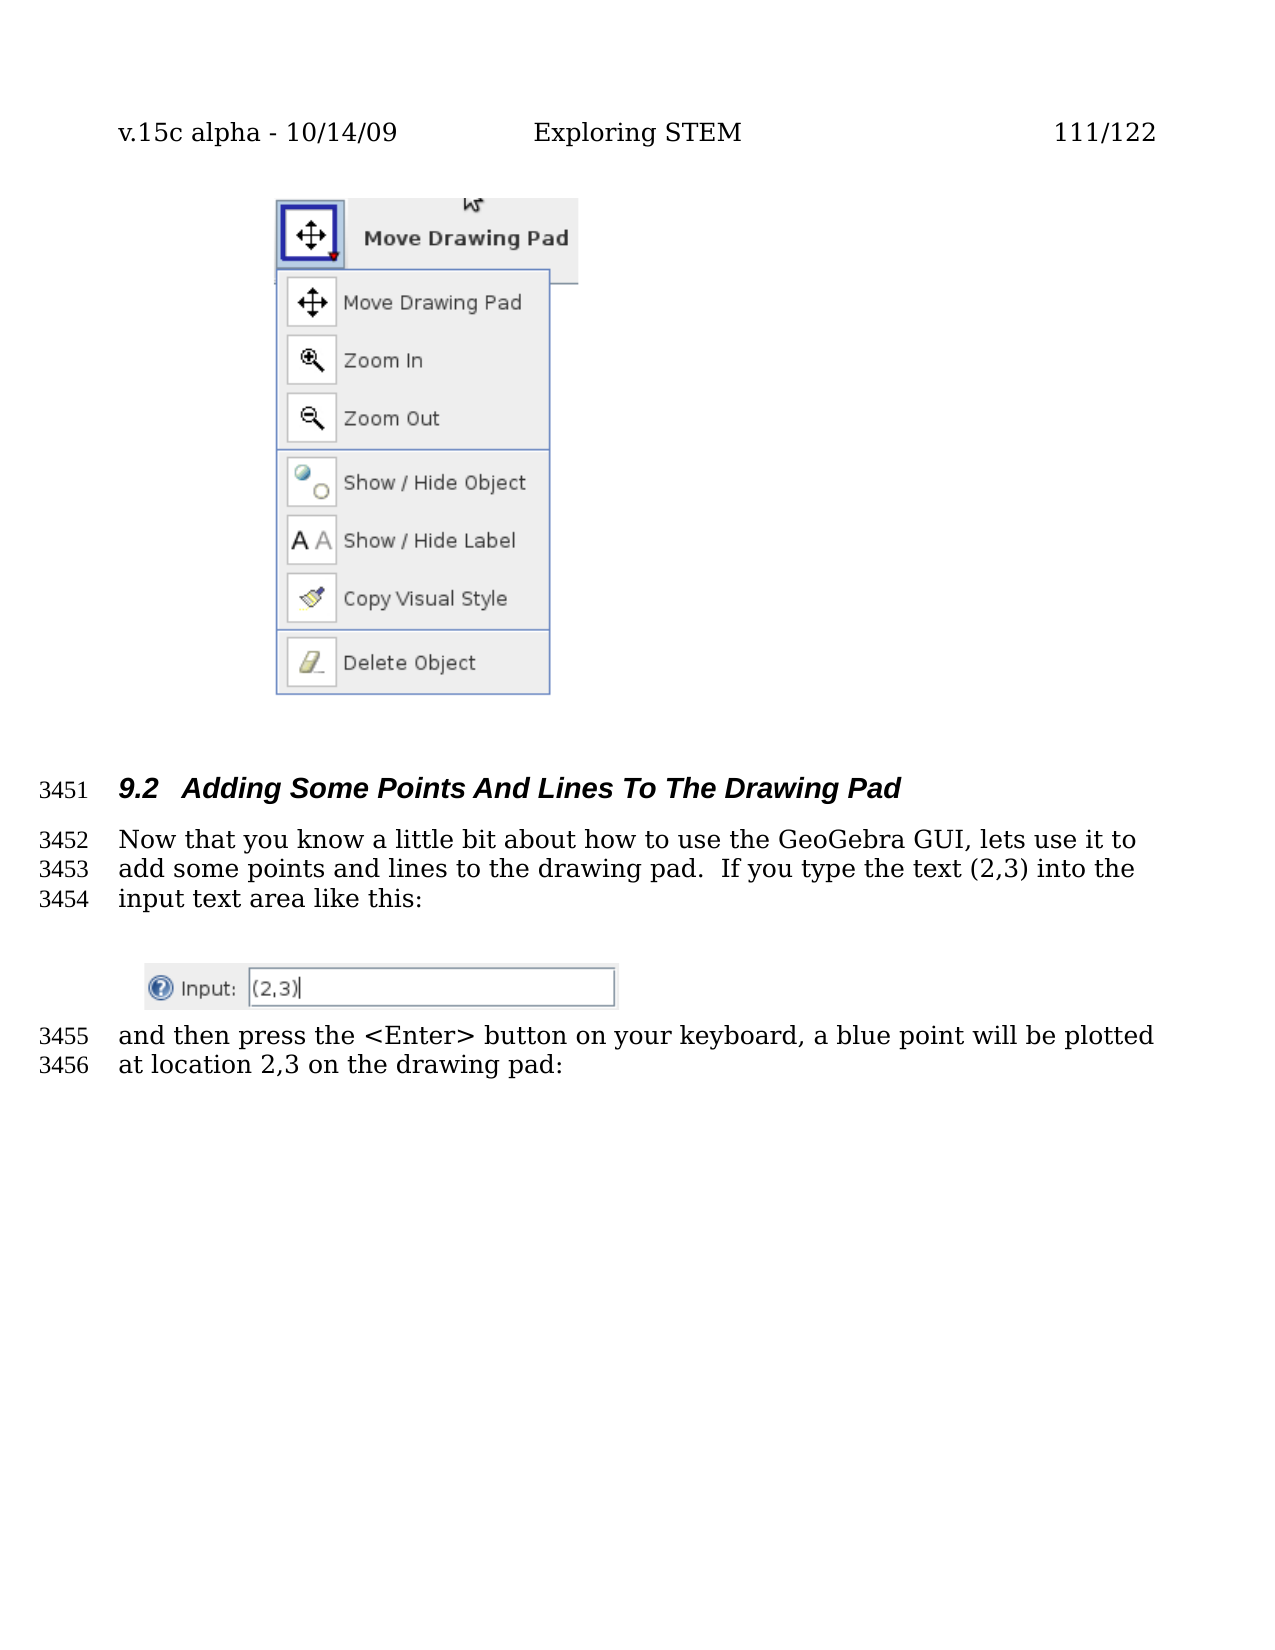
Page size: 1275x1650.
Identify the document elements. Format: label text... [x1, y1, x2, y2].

text and then press the <Enter> button on your keyboard, a blue point will be plotted at location 2,3 on the drawing pad: [118, 1021, 1157, 1079]
subtitle Adding Some Points And Lines To The Drawing Pad [118, 771, 1157, 804]
picture [273, 198, 579, 703]
text Now that you know a little bit about how to use the GeoGebra GUI, lets use it to add some points and lines to the drawing pad. If you type the text (2,3) into the input text area like this: [118, 825, 1157, 913]
picture [144, 963, 620, 1010]
